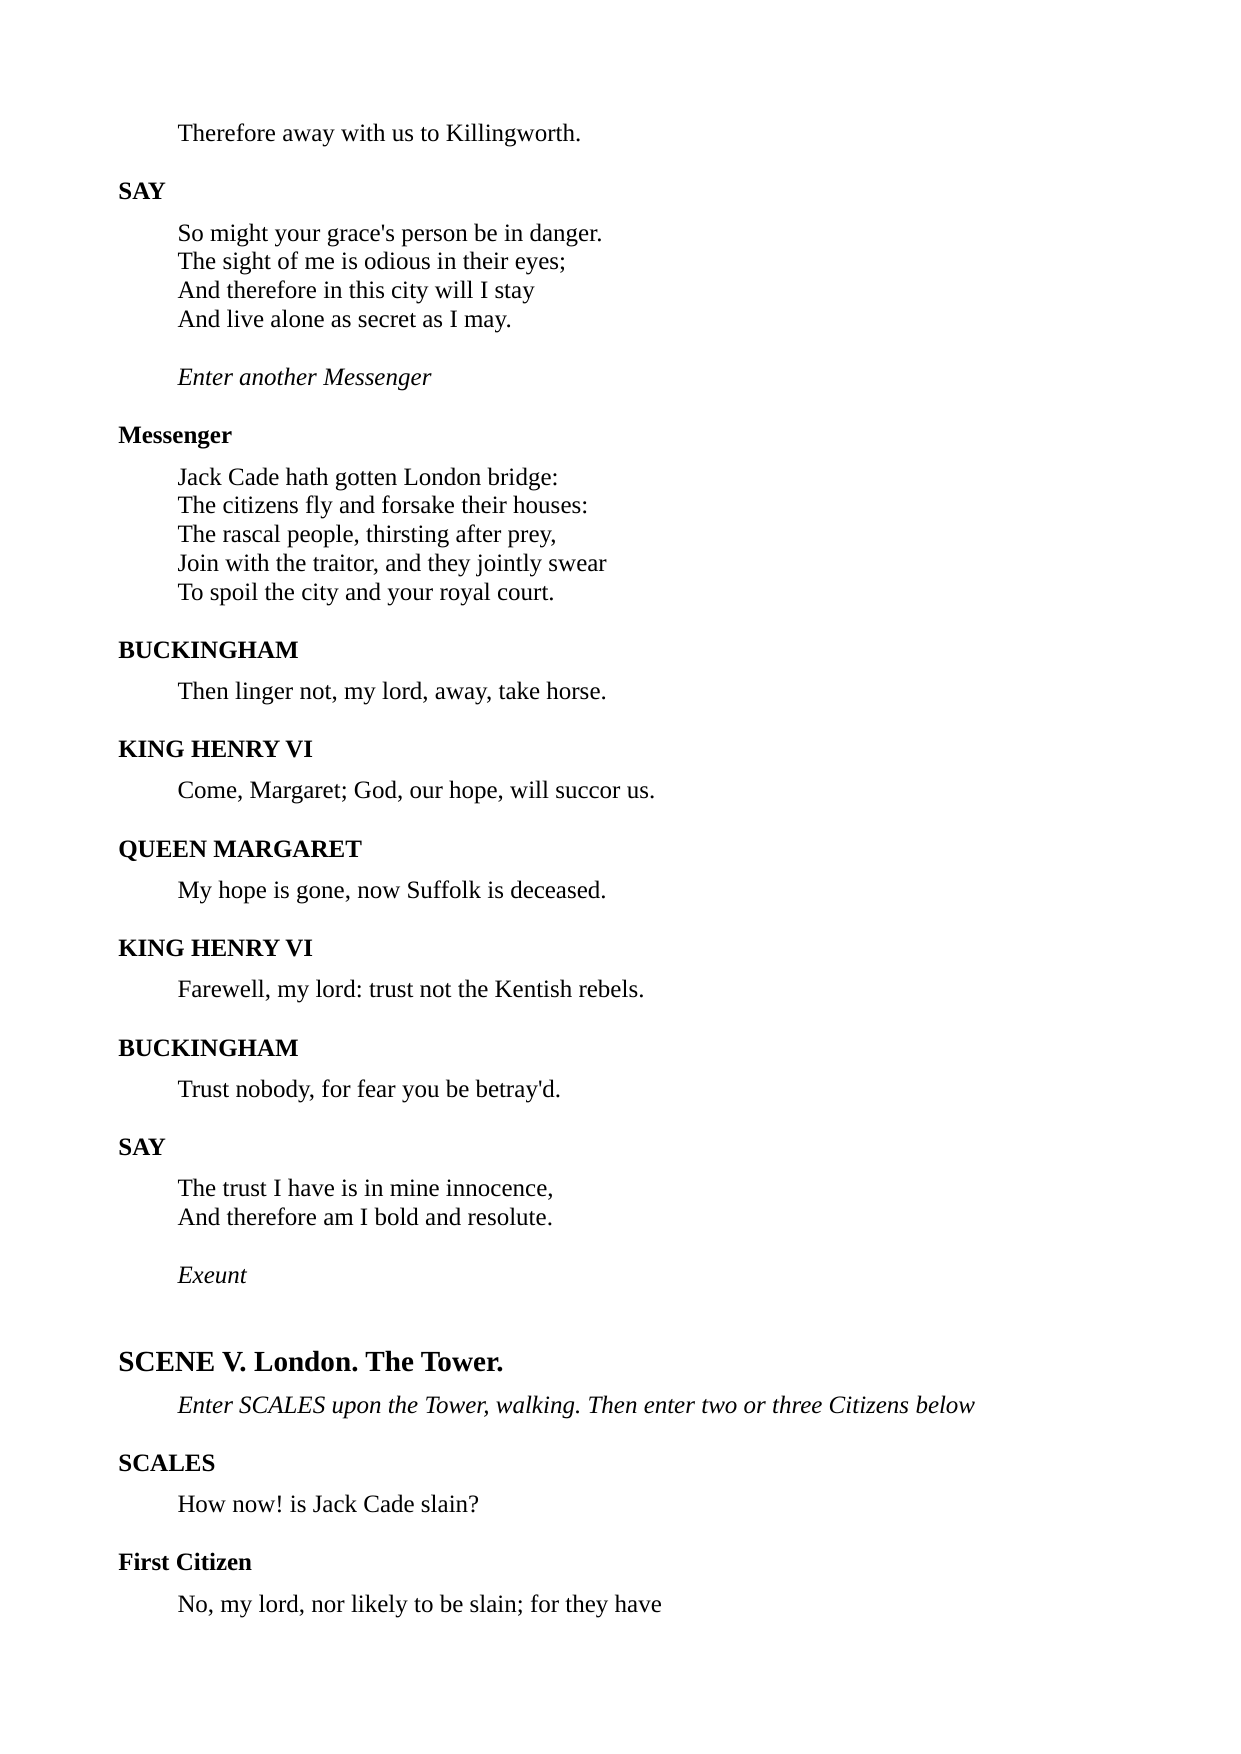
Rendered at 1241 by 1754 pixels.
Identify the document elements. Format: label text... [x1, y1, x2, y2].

text Enter another Messenger [177, 362, 1063, 391]
text Messenger [118, 420, 1122, 449]
text Therefore away with us to Killingworth. [177, 118, 1063, 147]
text SCALES [118, 1448, 1122, 1477]
text My hope is gone, now Suffolk is deceased. [177, 875, 1063, 904]
text Trust nobody, for fear you be betray'd. [177, 1074, 1063, 1103]
text Exeunt [177, 1260, 1063, 1289]
text SAY [118, 176, 1122, 205]
text How now! is Jack Cade slain? [177, 1489, 1063, 1518]
subtitle SCENE V. London. The Tower. [118, 1344, 1122, 1377]
text Farewell, my lord: trust not the Kentish rebels. [177, 974, 1063, 1003]
text Jack Cade hath gotten London bridge: The citizens fly and forsake their houses: The rascal people, thirsting after prey, Join with the traitor, and they jointly swear To spoil the city and your royal court. [177, 462, 1063, 605]
text BUCKINGHAM [118, 635, 1122, 663]
text No, my lord, nor likely to be slain; for they have [177, 1589, 1063, 1617]
text KING HENRY VI [118, 734, 1122, 763]
text The trust I have is in mine innocence, And therefore am I bold and resolute. [177, 1173, 1063, 1231]
text SAY [118, 1132, 1122, 1161]
text So might your grace's person be in danger. The sight of me is odious in their eyes; And therefore in this city will I stay And live alone as secret as I may. [177, 218, 1063, 333]
text QUEEN MARGARET [118, 834, 1122, 862]
text Come, Margaret; God, our hope, will succor us. [177, 776, 1063, 804]
text Then linger not, my lord, away, take horse. [177, 676, 1063, 705]
text First Citizen [118, 1547, 1122, 1576]
text BUCKINGHAM [118, 1033, 1122, 1061]
text Enter SCALES upon the Tower, walking. Then enter two or three Citizens below [177, 1390, 1063, 1418]
text KING HENRY VI [118, 933, 1122, 962]
